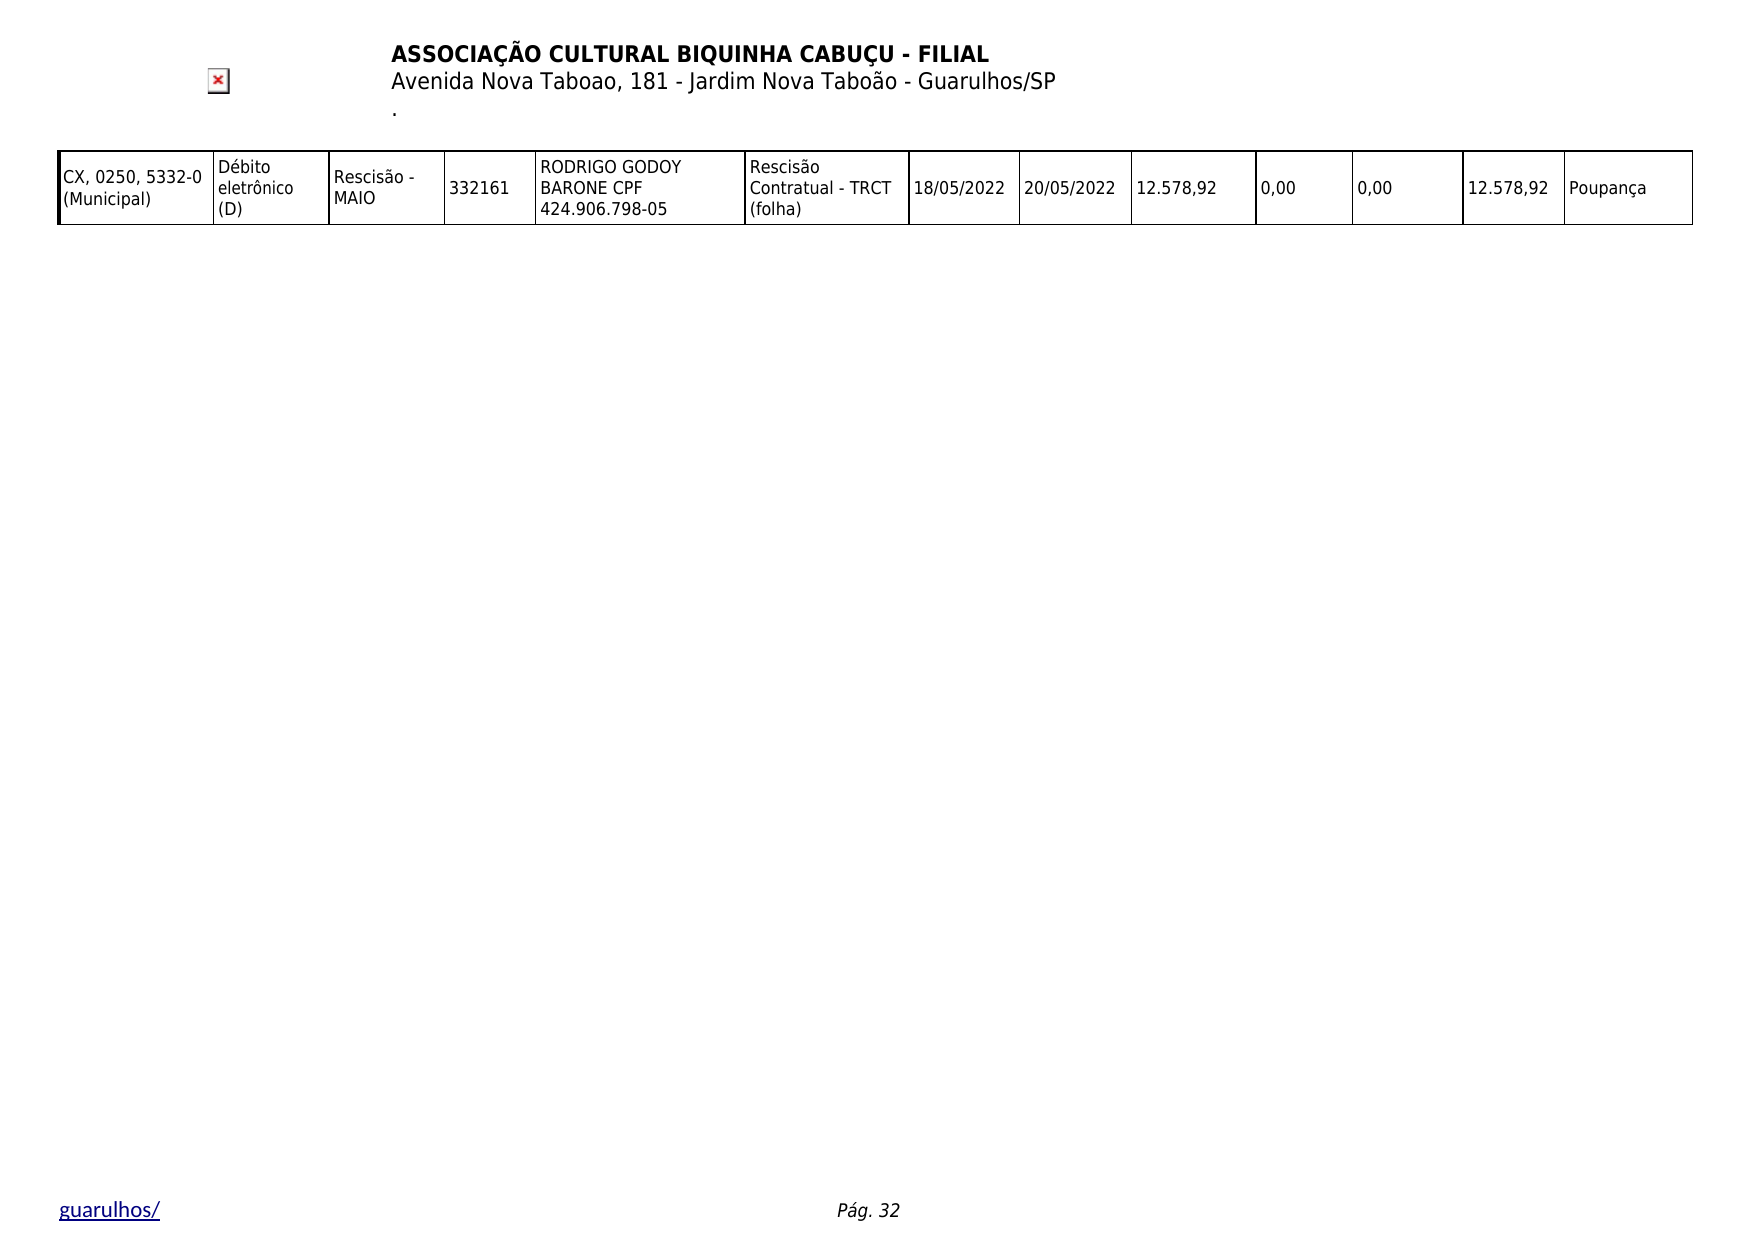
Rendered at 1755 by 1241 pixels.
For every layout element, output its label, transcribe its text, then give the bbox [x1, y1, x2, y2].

table_cell 12.578,92 [1132, 152, 1255, 224]
table_cell Rescisão - MAIO [330, 152, 444, 224]
table_cell 0,00 [1353, 152, 1462, 224]
table_cell 0,00 [1257, 152, 1352, 224]
table_cell Poupança [1565, 152, 1692, 224]
table_cell 12.578,92 [1464, 152, 1564, 224]
table_cell 18/05/2022 [910, 152, 1019, 224]
table_cell Débito eletrônico (D) [214, 152, 328, 224]
table_cell 20/05/2022 [1020, 152, 1131, 224]
table_cell RODRIGO GODOY BARONE CPF 424.906.798-05 [536, 152, 744, 224]
table_cell Rescisão Contratual - TRCT (folha) [746, 152, 908, 224]
table_cell CX, 0250, 5332-0 (Municipal) [61, 152, 213, 224]
table_cell 332161 [445, 152, 535, 224]
